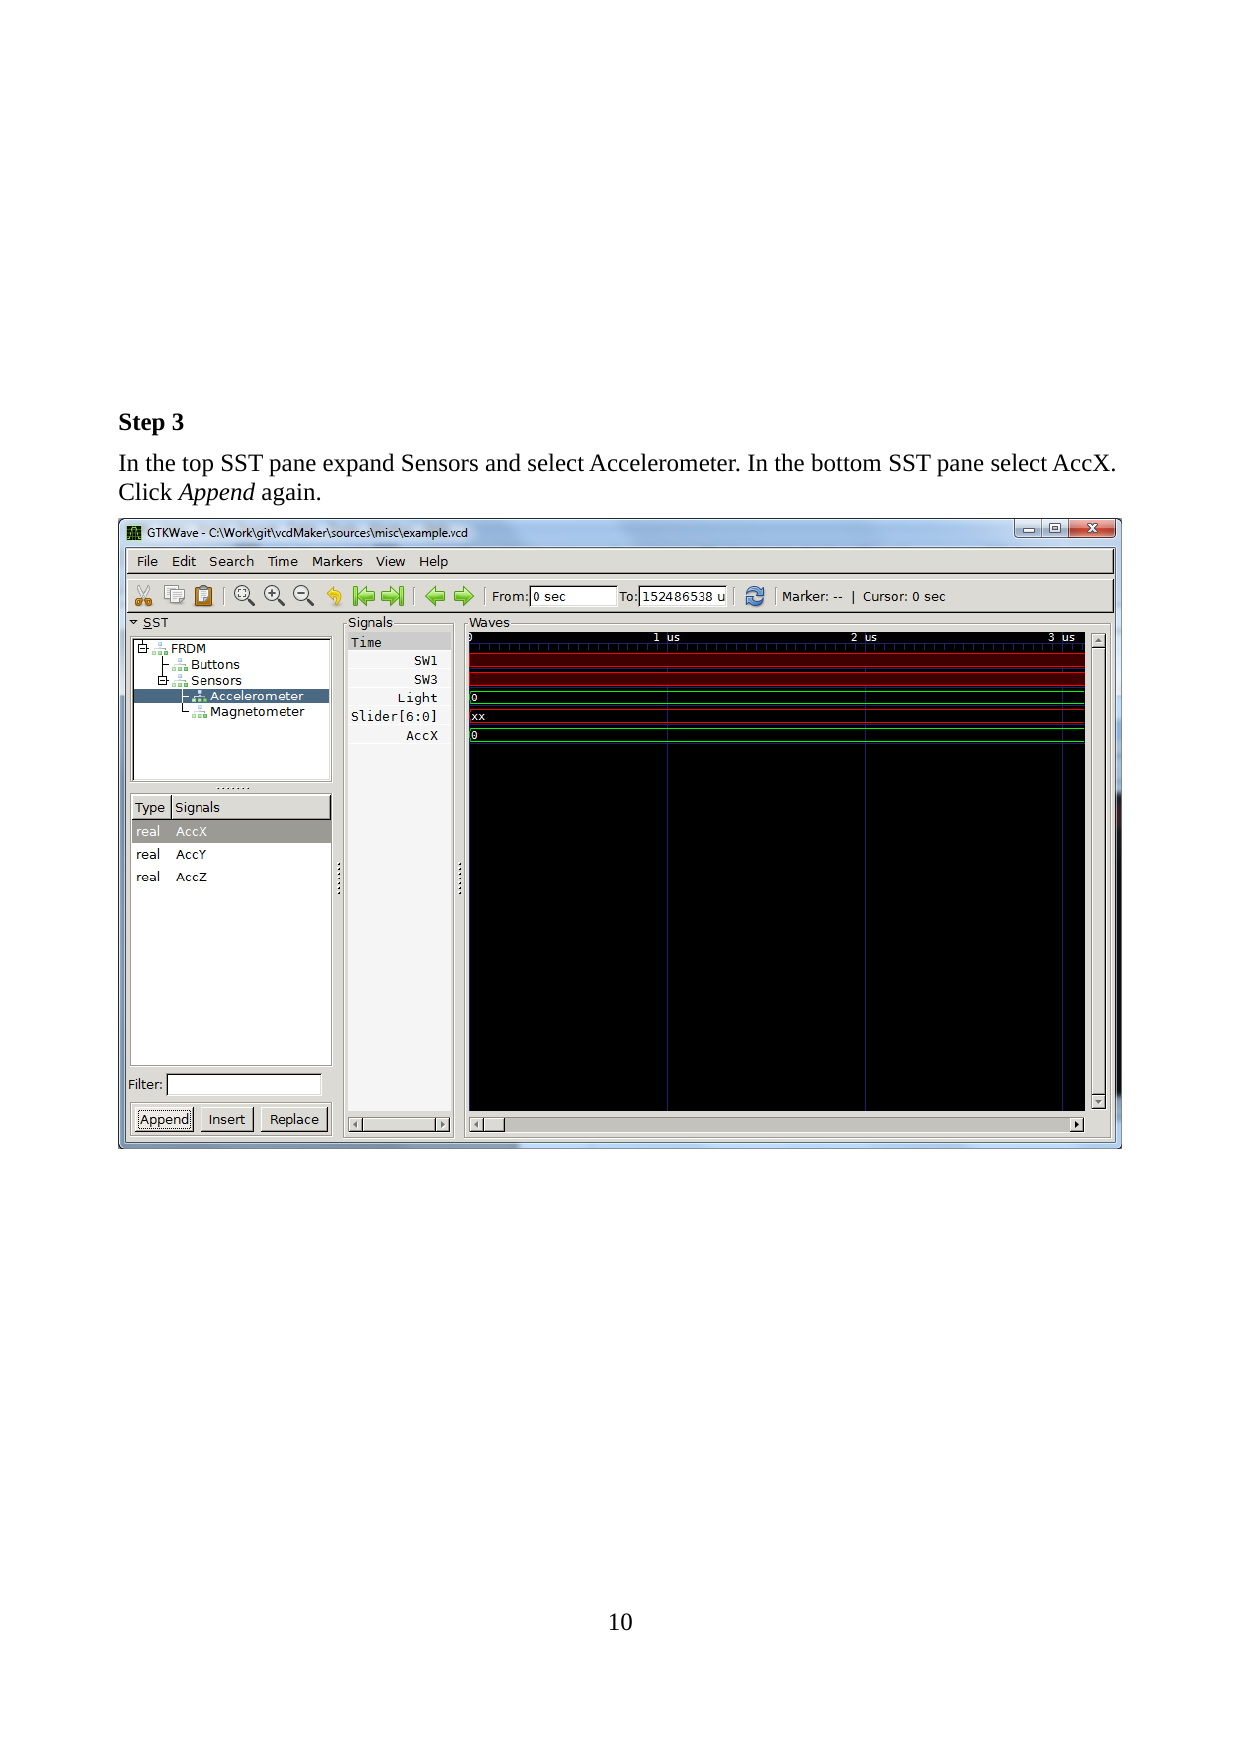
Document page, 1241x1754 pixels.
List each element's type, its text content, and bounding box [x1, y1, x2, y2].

text In the top SST pane expand Sensors and select Accelerometer. In the bottom SST pane select AccX. Click Append again. [118, 448, 1122, 506]
text Step 3 [118, 407, 1122, 436]
picture [118, 518, 1122, 1149]
